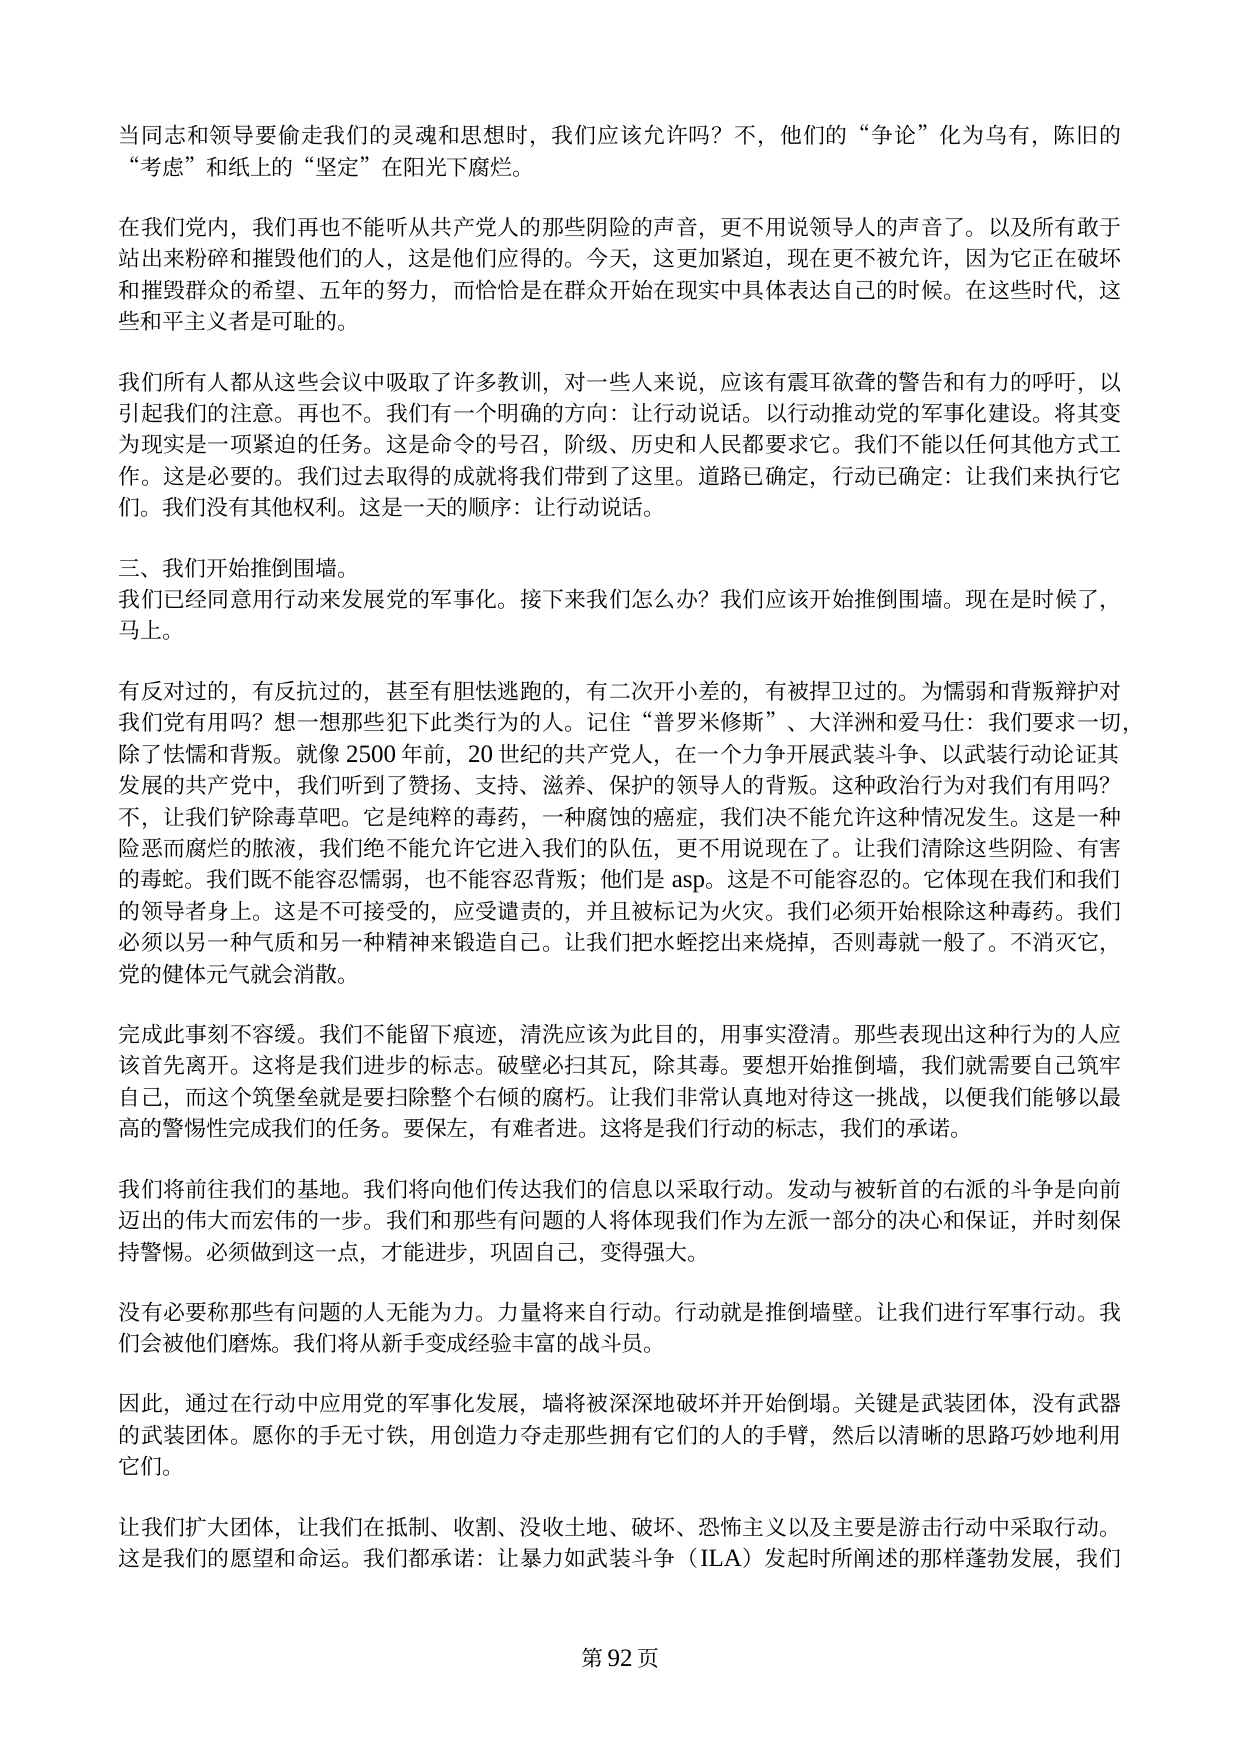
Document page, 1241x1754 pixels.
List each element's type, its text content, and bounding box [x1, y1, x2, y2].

text 当同志和领导要偷走我们的灵魂和思想时，我们应该允许吗？不，他们的“争论”化为乌有，陈旧的“考虑”和纸上的“坚定”在阳光下腐烂。 [118, 118, 1122, 181]
text 有反对过的，有反抗过的，甚至有胆怯逃跑的，有二次开小差的，有被捍卫过的。为懦弱和背叛辩护对我们党有用吗？想一想那些犯下此类行为的人。记住“普罗米修斯”、大洋洲和爱马仕：我们要求一切，除了怯懦和背叛。就像2500年前，20世纪的共产党人，在一个力争开展武装斗争、以武装行动论证其发展的共产党中，我们听到了赞扬、支持、滋养、保护的领导人的背叛。这种政治行为对我们有用吗？不，让我们铲除毒草吧。它是纯粹的毒药，一种腐蚀的癌症，我们决不能允许这种情况发生。这是一种险恶而腐烂的脓液，我们绝不能允许它进入我们的队伍，更不用说现在了。让我们清除这些阴险、有害的毒蛇。我们既不能容忍懦弱，也不能容忍背叛；他们是asp。这是不可能容忍的。它体现在我们和我们的领导者身上。这是不可接受的，应受谴责的，并且被标记为火灾。我们必须开始根除这种毒药。我们必须以另一种气质和另一种精神来锻造自己。让我们把水蛭挖出来烧掉，否则毒就一般了。不消灭它，党的健体元气就会消散。 [118, 674, 1122, 988]
text 完成此事刻不容缓。我们不能留下痕迹，清洗应该为此目的，用事实澄清。那些表现出这种行为的人应该首先离开。这将是我们进步的标志。破壁必扫其瓦，除其毒。要想开始推倒墙，我们就需要自己筑牢自己，而这个筑堡垒就是要扫除整个右倾的腐朽。让我们非常认真地对待这一挑战，以便我们能够以最高的警惕性完成我们的任务。要保左，有难者进。这将是我们行动的标志，我们的承诺。 [118, 1017, 1122, 1143]
text 我们将前往我们的基地。我们将向他们传达我们的信息以采取行动。发动与被斩首的右派的斗争是向前迈出的伟大而宏伟的一步。我们和那些有问题的人将体现我们作为左派一部分的决心和保证，并时刻保持警惕。必须做到这一点，才能进步，巩固自己，变得强大。 [118, 1172, 1122, 1266]
text 让我们扩大团体，让我们在抵制、收割、没收土地、破坏、恐怖主义以及主要是游击行动中采取行动。这是我们的愿望和命运。我们都承诺：让暴力如武装斗争（ILA）发起时所阐述的那样蓬勃发展，我们 [118, 1510, 1122, 1573]
text 在我们党内，我们再也不能听从共产党人的那些阴险的声音，更不用说领导人的声音了。以及所有敢于站出来粉碎和摧毁他们的人，这是他们应得的。今天，这更加紧迫，现在更不被允许，因为它正在破坏和摧毁群众的希望、五年的努力，而恰恰是在群众开始在现实中具体表达自己的时候。在这些时代，这些和平主义者是可耻的。 [118, 210, 1122, 336]
text 我们已经同意用行动来发展党的军事化。接下来我们怎么办？我们应该开始推倒围墙。现在是时候了，马上。 [118, 582, 1122, 645]
text 没有必要称那些有问题的人无能为力。力量将来自行动。行动就是推倒墙壁。让我们进行军事行动。我们会被他们磨炼。我们将从新手变成经验丰富的战斗员。 [118, 1295, 1122, 1358]
text 因此，通过在行动中应用党的军事化发展，墙将被深深地破坏并开始倒塌。关键是武装团体，没有武器的武装团体。愿你的手无寸铁，用创造力夺走那些拥有它们的人的手臂，然后以清晰的思路巧妙地利用它们。 [118, 1387, 1122, 1481]
text 三、我们开始推倒围墙。 [118, 551, 1122, 582]
text 我们所有人都从这些会议中吸取了许多教训，对一些人来说，应该有震耳欲聋的警告和有力的呼吁，以引起我们的注意。再也不。我们有一个明确的方向：让行动说话。以行动推动党的军事化建设。将其变为现实是一项紧迫的任务。这是命令的号召，阶级、历史和人民都要求它。我们不能以任何其他方式工作。这是必要的。我们过去取得的成就将我们带到了这里。道路已确定，行动已确定：让我们来执行它们。我们没有其他权利。这是一天的顺序：让行动说话。 [118, 365, 1122, 522]
